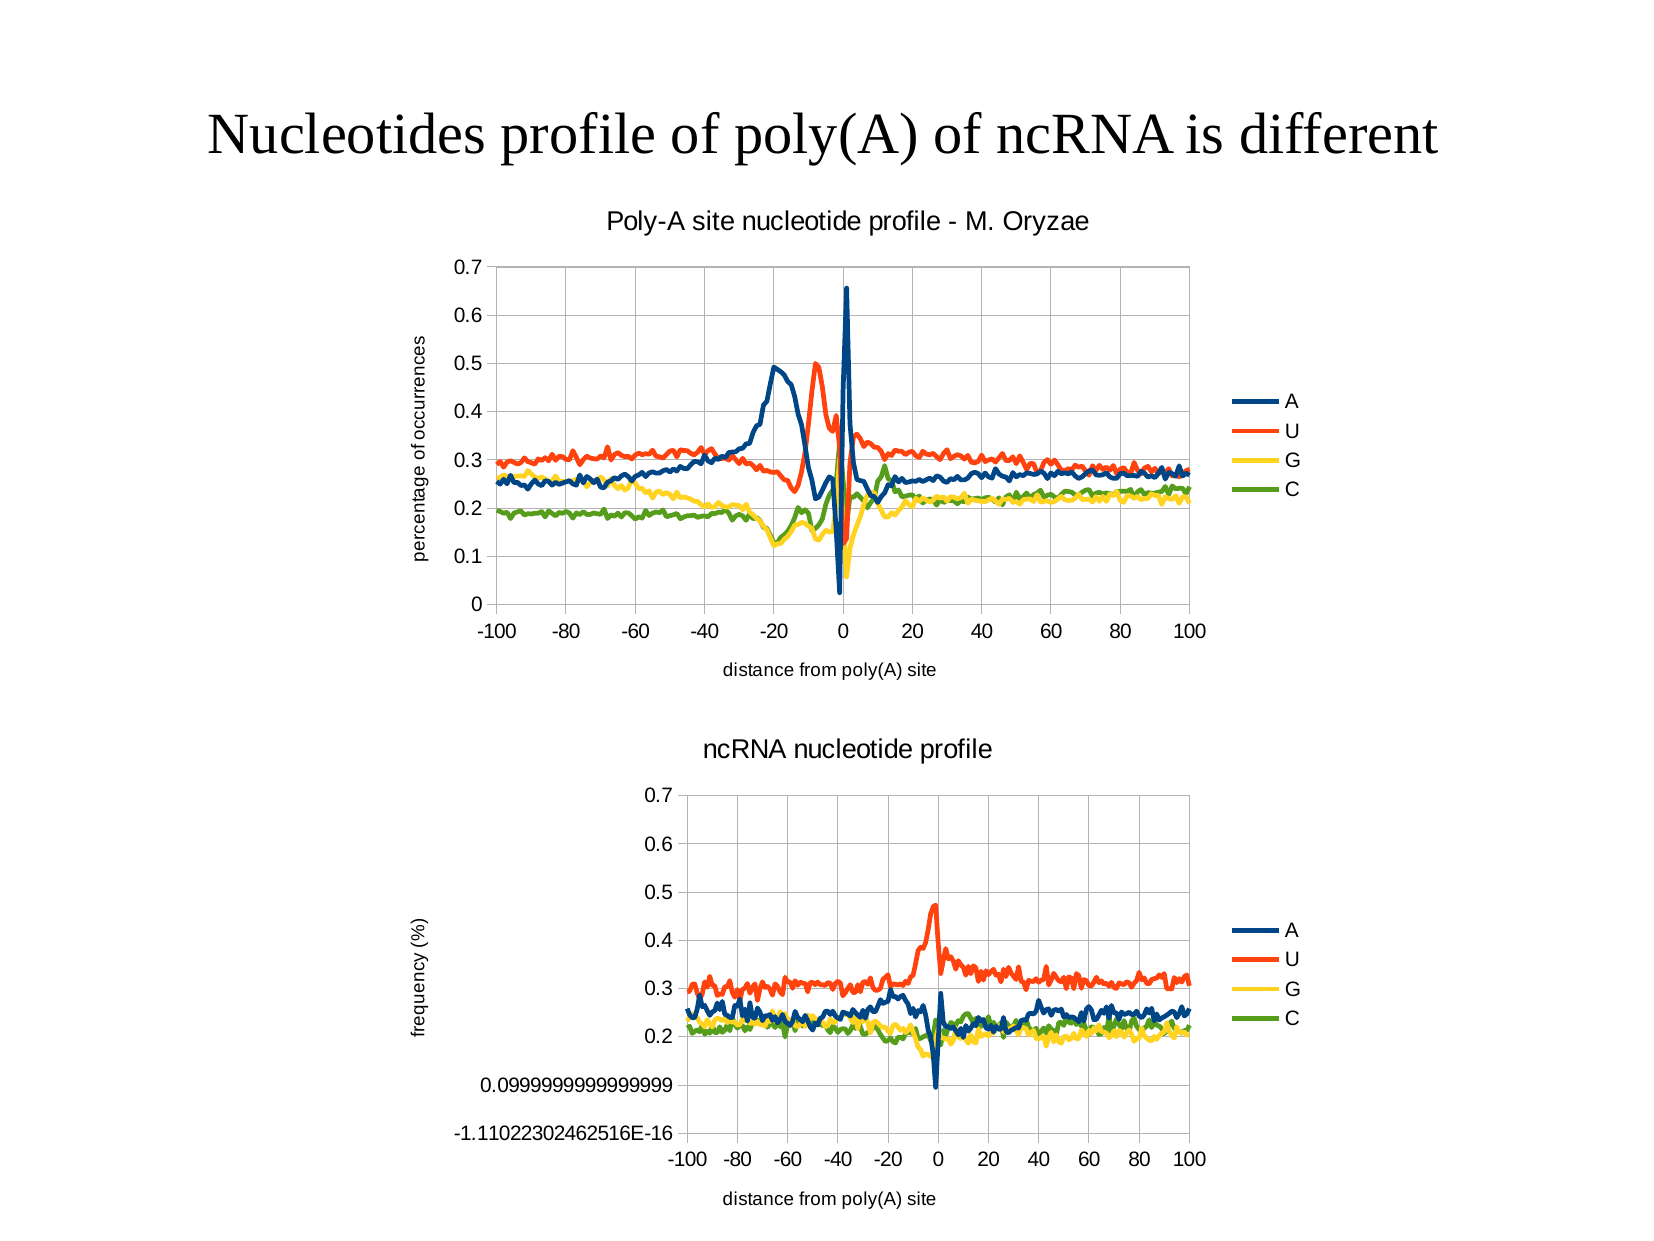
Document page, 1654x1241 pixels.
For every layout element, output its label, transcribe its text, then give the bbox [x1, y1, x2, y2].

title Nucleotides profile of poly(A) of ncRNA is different [86, 30, 1576, 238]
chart [375, 180, 1321, 1241]
